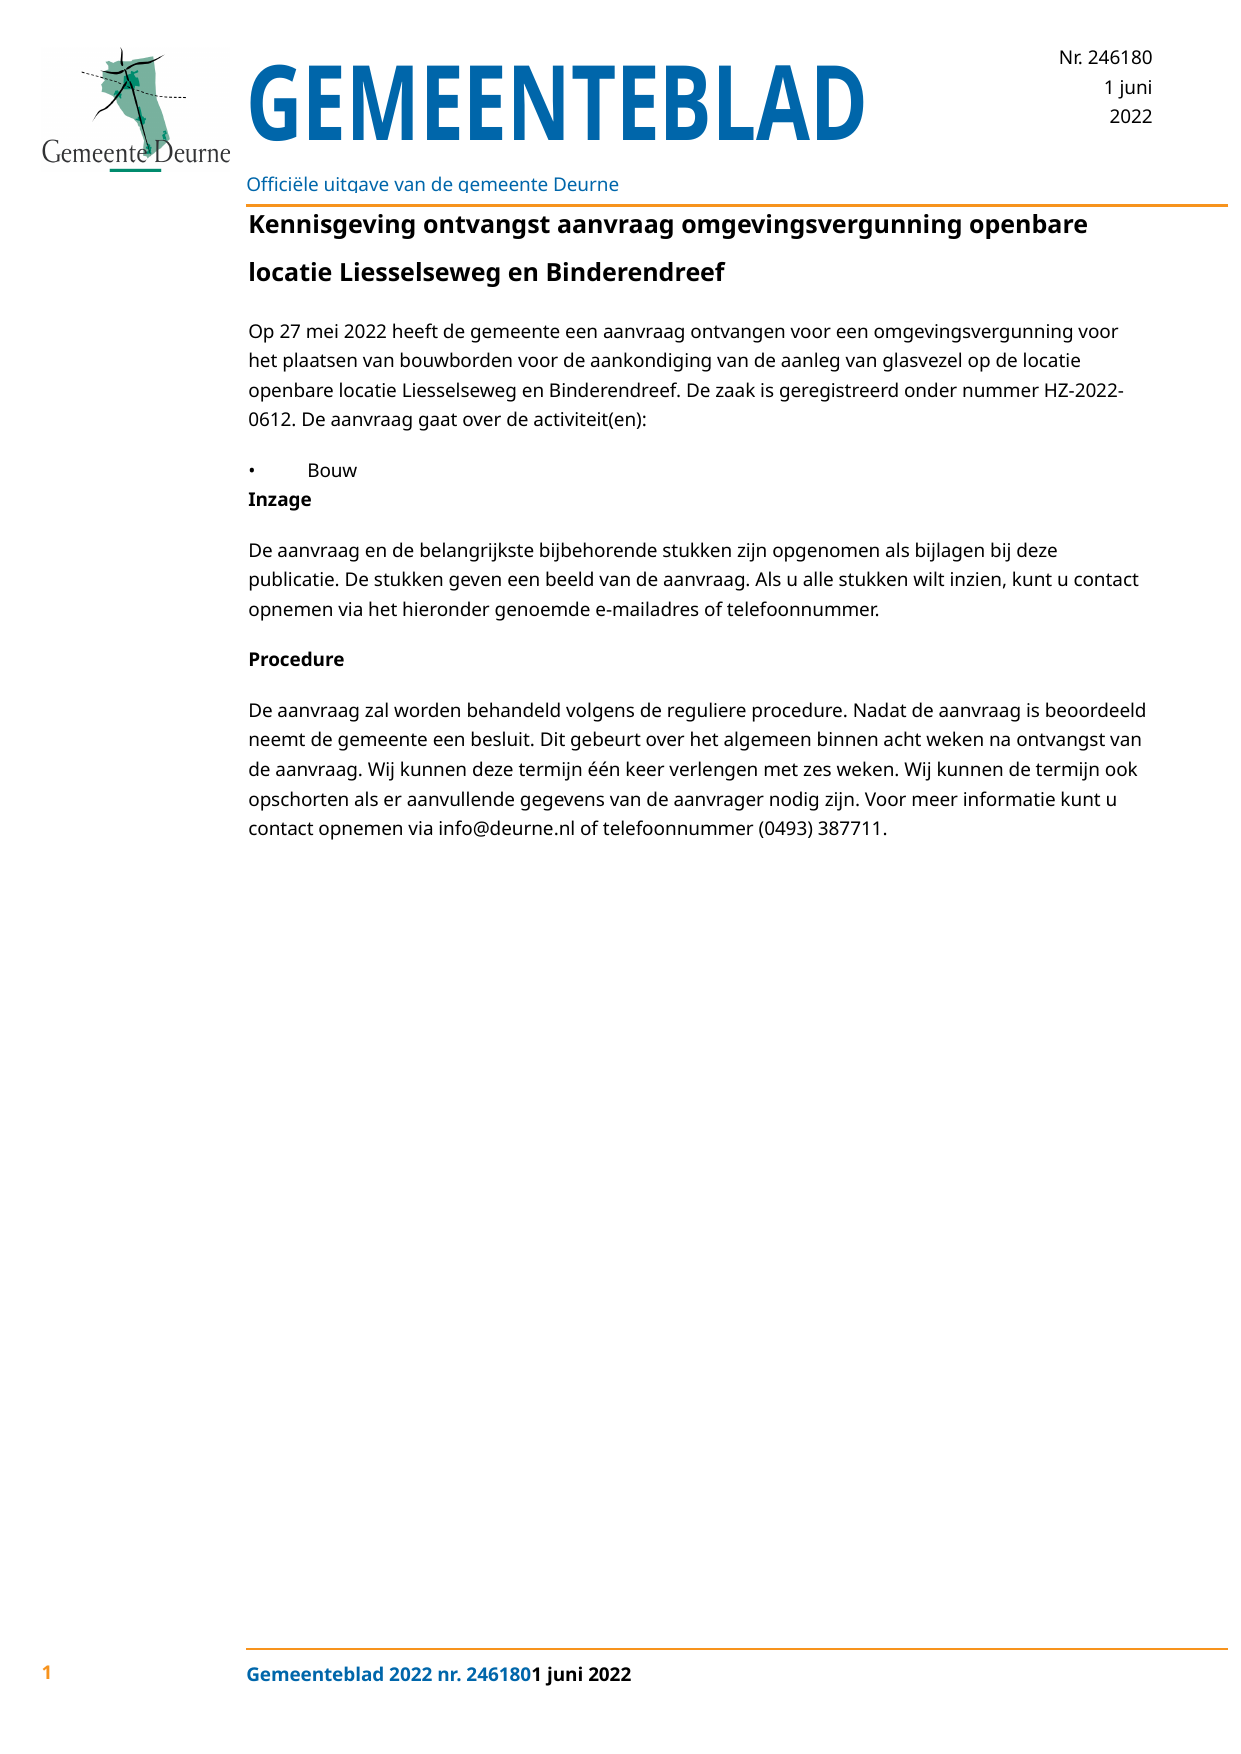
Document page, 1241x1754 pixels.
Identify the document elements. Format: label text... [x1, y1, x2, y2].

list Bouw [248, 457, 1152, 483]
text Inzage [248, 487, 1152, 512]
text Op 27 mei 2022 heeft de gemeente een aanvraag ontvangen voor een omgevingsvergunning voor het plaatsen van bouwborden voor de aankondiging van de aanleg van glasvezel op de locatie openbare locatie Liesselseweg en Binderendreef. De zaak is geregistreerd onder nummer HZ-2022-0612. De aanvraag gaat over de activiteit(en): [248, 318, 1152, 432]
text Kennisgeving ontvangst aanvraag omgevingsvergunning openbare locatie Liesselseweg en Binderendreef [248, 207, 1152, 288]
text Procedure [248, 647, 1152, 672]
text De aanvraag en de belangrijkste bijbehorende stukken zijn opgenomen als bijlagen bij deze publicatie. De stukken geven een beeld van de aanvraag. Als u alle stukken wilt inzien, kunt u contact opnemen via het hieronder genoemde e-mailadres of telefoonnummer. [248, 537, 1152, 622]
text De aanvraag zal worden behandeld volgens de reguliere procedure. Nadat de aanvraag is beoordeeld neemt de gemeente een besluit. Dit gebeurt over het algemeen binnen acht weken na ontvangst van de aanvraag. Wij kunnen deze termijn één keer verlengen met zes weken. Wij kunnen de termijn ook opschorten als er aanvullende gegevens van de aanvrager nodig zijn. Voor meer informatie kunt u contact opnemen via info@deurne.nl of telefoonnummer (0493) 387711. [248, 697, 1152, 841]
picture [41, 47, 231, 172]
